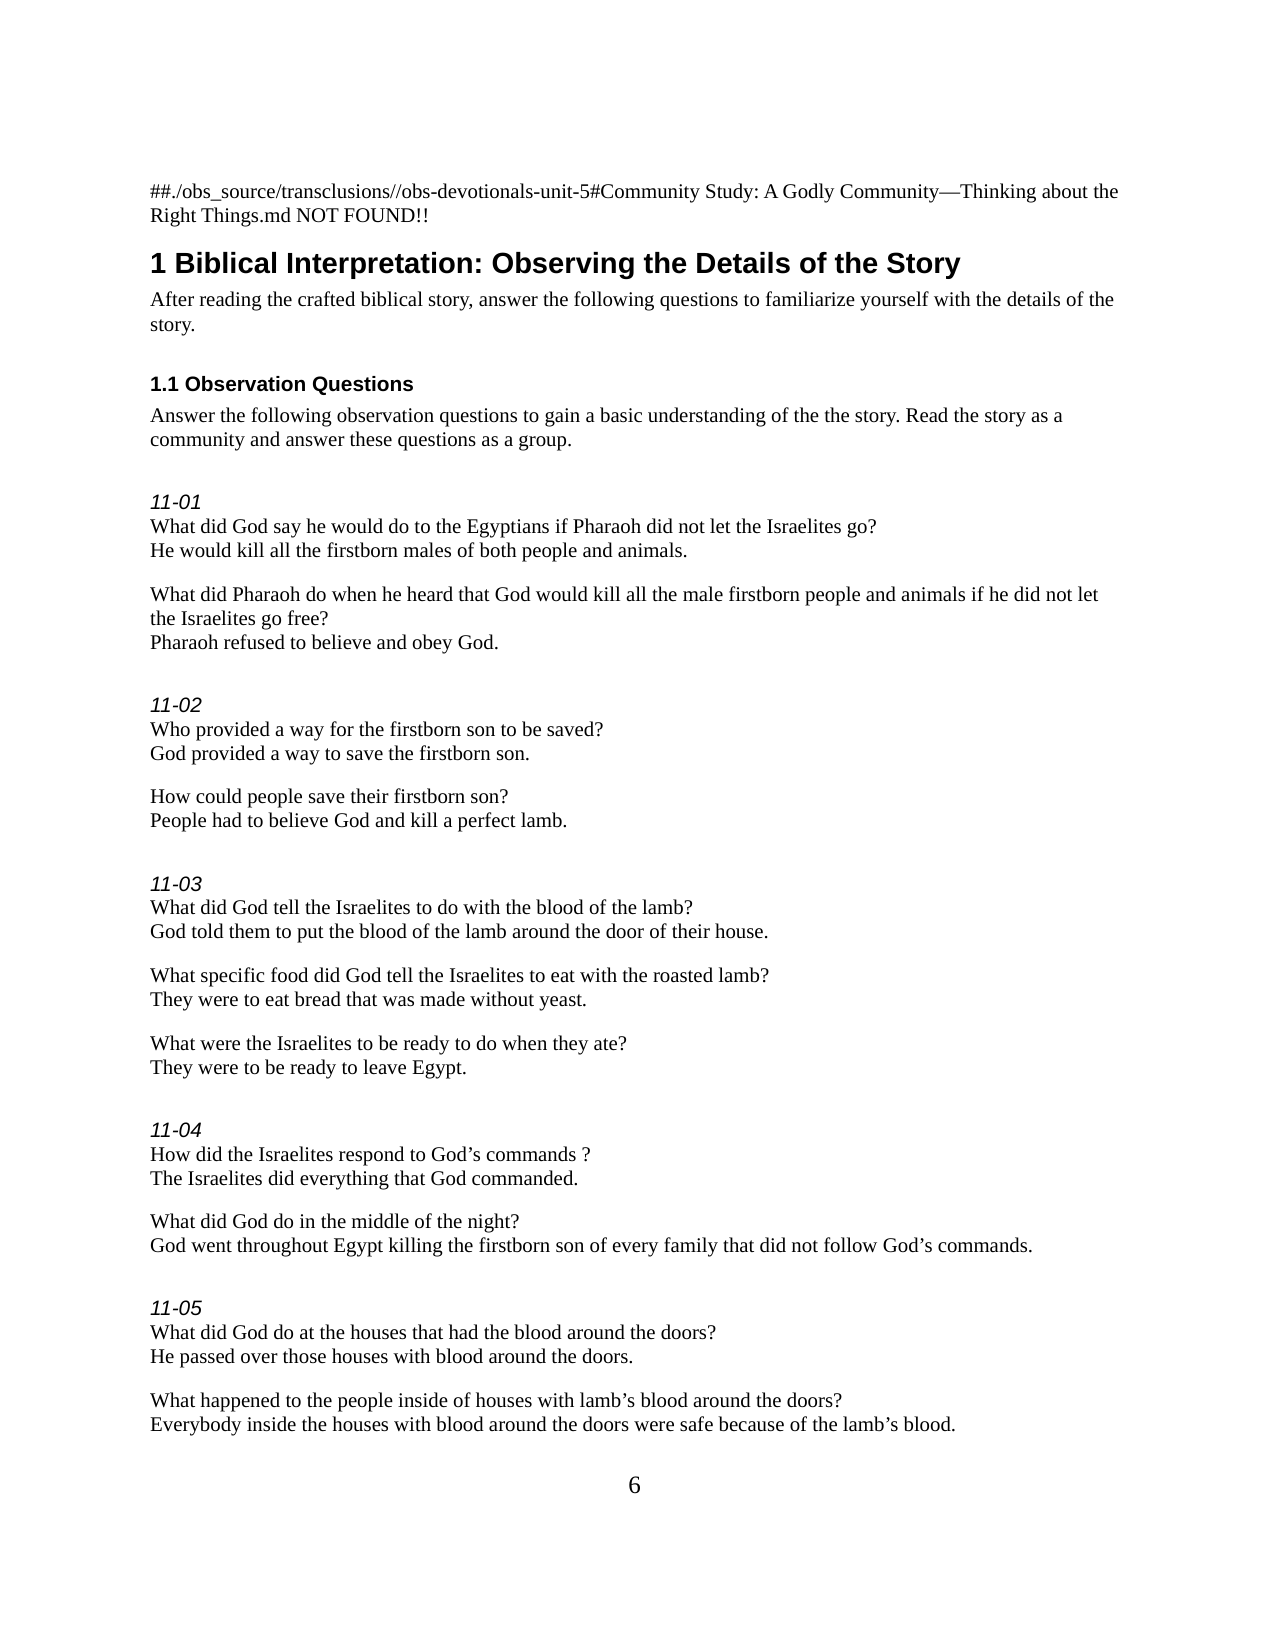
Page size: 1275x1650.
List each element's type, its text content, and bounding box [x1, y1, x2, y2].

subtitle 1 Biblical Interpretation: Observing the Details of the Story [150, 246, 1125, 280]
text How could people save their firstborn son? People had to believe God and kill a perfect lamb. [150, 784, 1125, 832]
text How did the Israelites respond to God’s commands ? The Israelites did everything that God commanded. [150, 1142, 1125, 1190]
subtitle 11-05 [150, 1296, 1125, 1320]
subtitle 11-03 [150, 871, 1125, 895]
subtitle 11-04 [150, 1118, 1125, 1142]
text What did God tell the Israelites to do with the blood of the lamb? God told them to put the blood of the lamb around the door of their house. [150, 895, 1125, 943]
text Answer the following observation questions to gain a basic understanding of the the story. Read the story as a community and answer these questions as a group. [150, 403, 1125, 451]
text Who provided a way for the firstborn son to be saved? God provided a way to save the firstborn son. [150, 717, 1125, 765]
text What specific food did God tell the Israelites to eat with the roasted lamb? They were to eat bread that was made without yeast. [150, 963, 1125, 1011]
text After reading the crafted biblical story, answer the following questions to familiarize yourself with the details of the story. [150, 287, 1125, 336]
text ##./obs_source/transclusions//obs-devotionals-unit-5#Community Study: A Godly Community—Thinking about the Right Things.md NOT FOUND!! [150, 179, 1125, 227]
text What did Pharaoh do when he heard that God would kill all the male firstborn people and animals if he did not let the Israelites go free? Pharaoh refused to believe and obey God. [150, 582, 1125, 654]
text What did God do in the middle of the night? God went throughout Egypt killing the firstborn son of every family that did not follow God’s commands. [150, 1209, 1125, 1257]
text What did God say he would do to the Egyptians if Pharaoh did not let the Israelites go? He would kill all the firstborn males of both people and animals. [150, 514, 1125, 562]
text What were the Israelites to be ready to do when they ate? They were to be ready to leave Egypt. [150, 1031, 1125, 1079]
text What did God do at the houses that had the blood around the doors? He passed over those houses with blood around the doors. [150, 1320, 1125, 1368]
text What happened to the people inside of houses with lamb’s blood around the doors? Everybody inside the houses with blood around the doors were safe because of the lamb’s blood. [150, 1388, 1125, 1436]
subtitle 11-02 [150, 693, 1125, 717]
subtitle 1.1 Observation Questions [150, 371, 1125, 395]
subtitle 11-01 [150, 490, 1125, 514]
